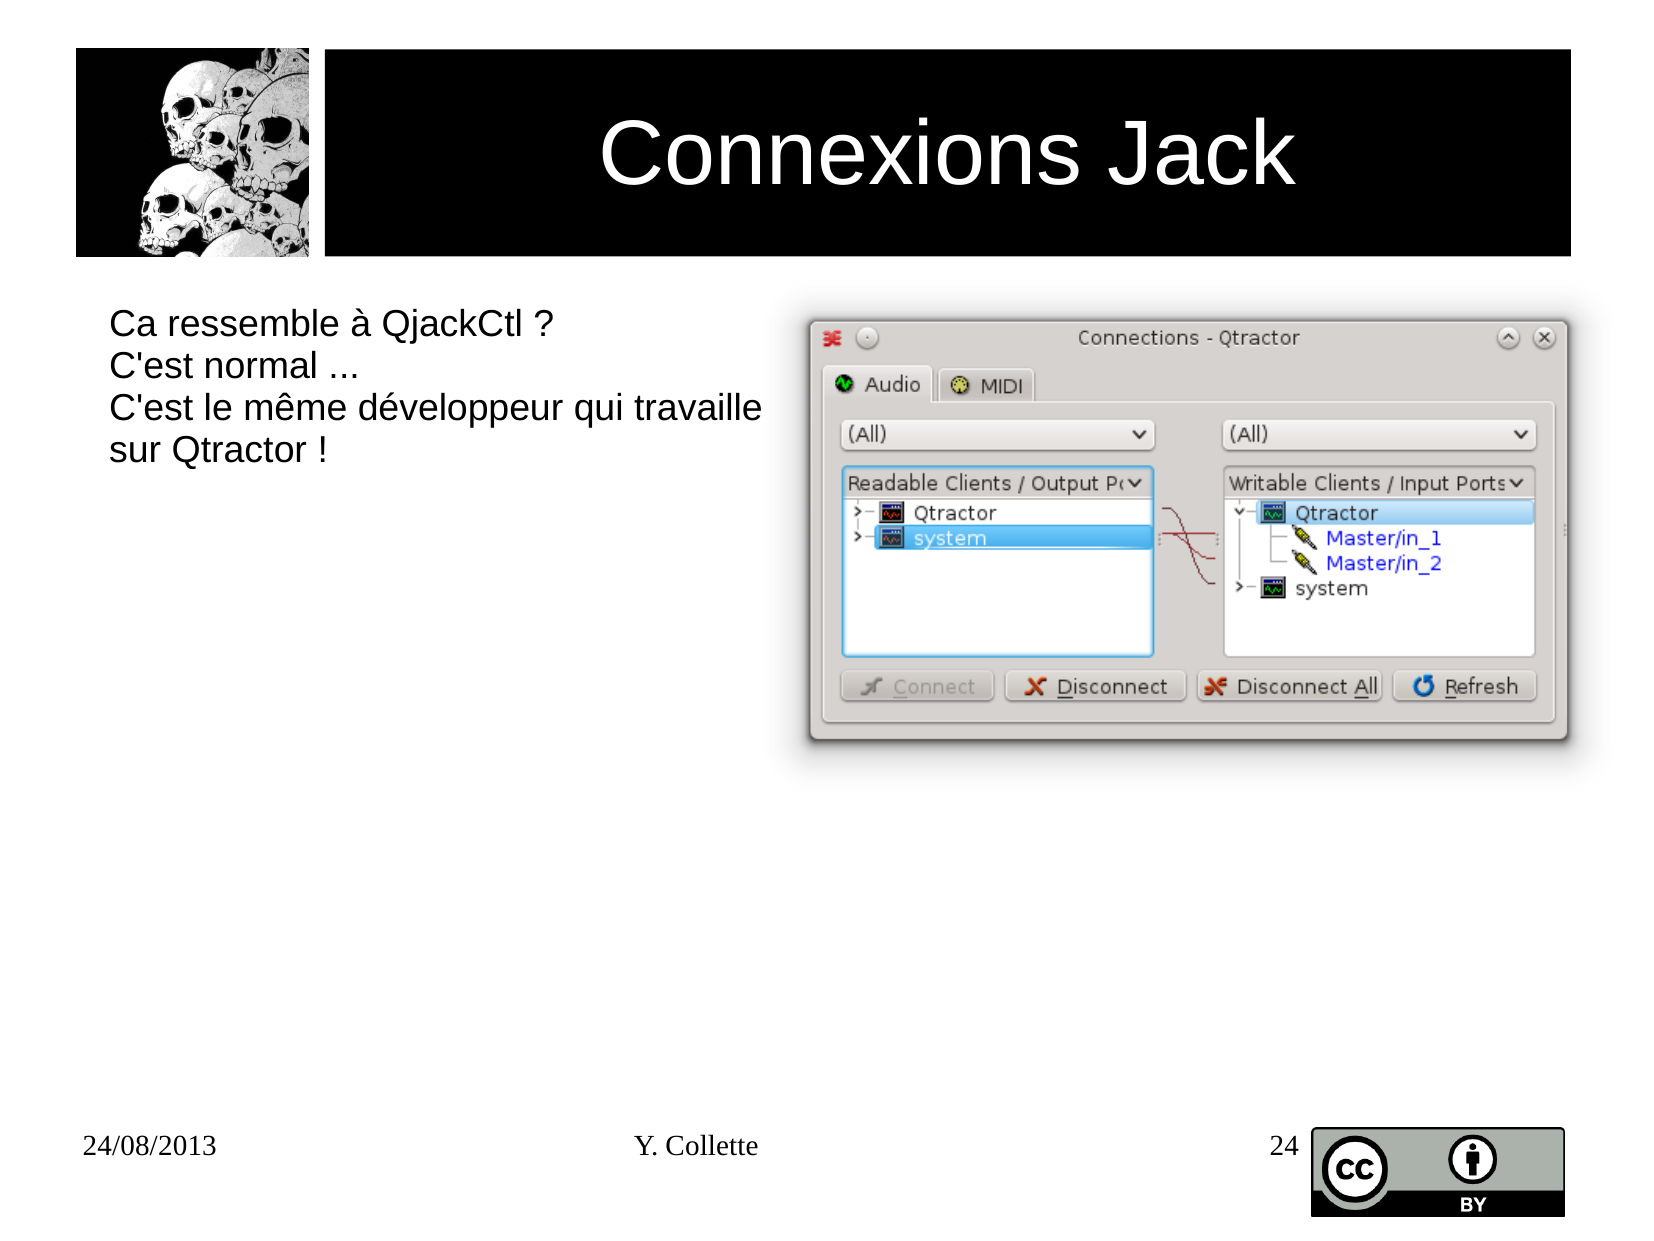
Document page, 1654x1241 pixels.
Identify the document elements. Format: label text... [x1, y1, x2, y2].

picture [76, 48, 309, 257]
title Connexions Jack [324, 49, 1571, 257]
text_box Ca ressemble à QjackCtl ? C'est normal ... C'est le même développeur qui travaille sur Qtractor ! [94, 295, 792, 479]
picture [748, 259, 1630, 802]
picture [1311, 1127, 1565, 1217]
